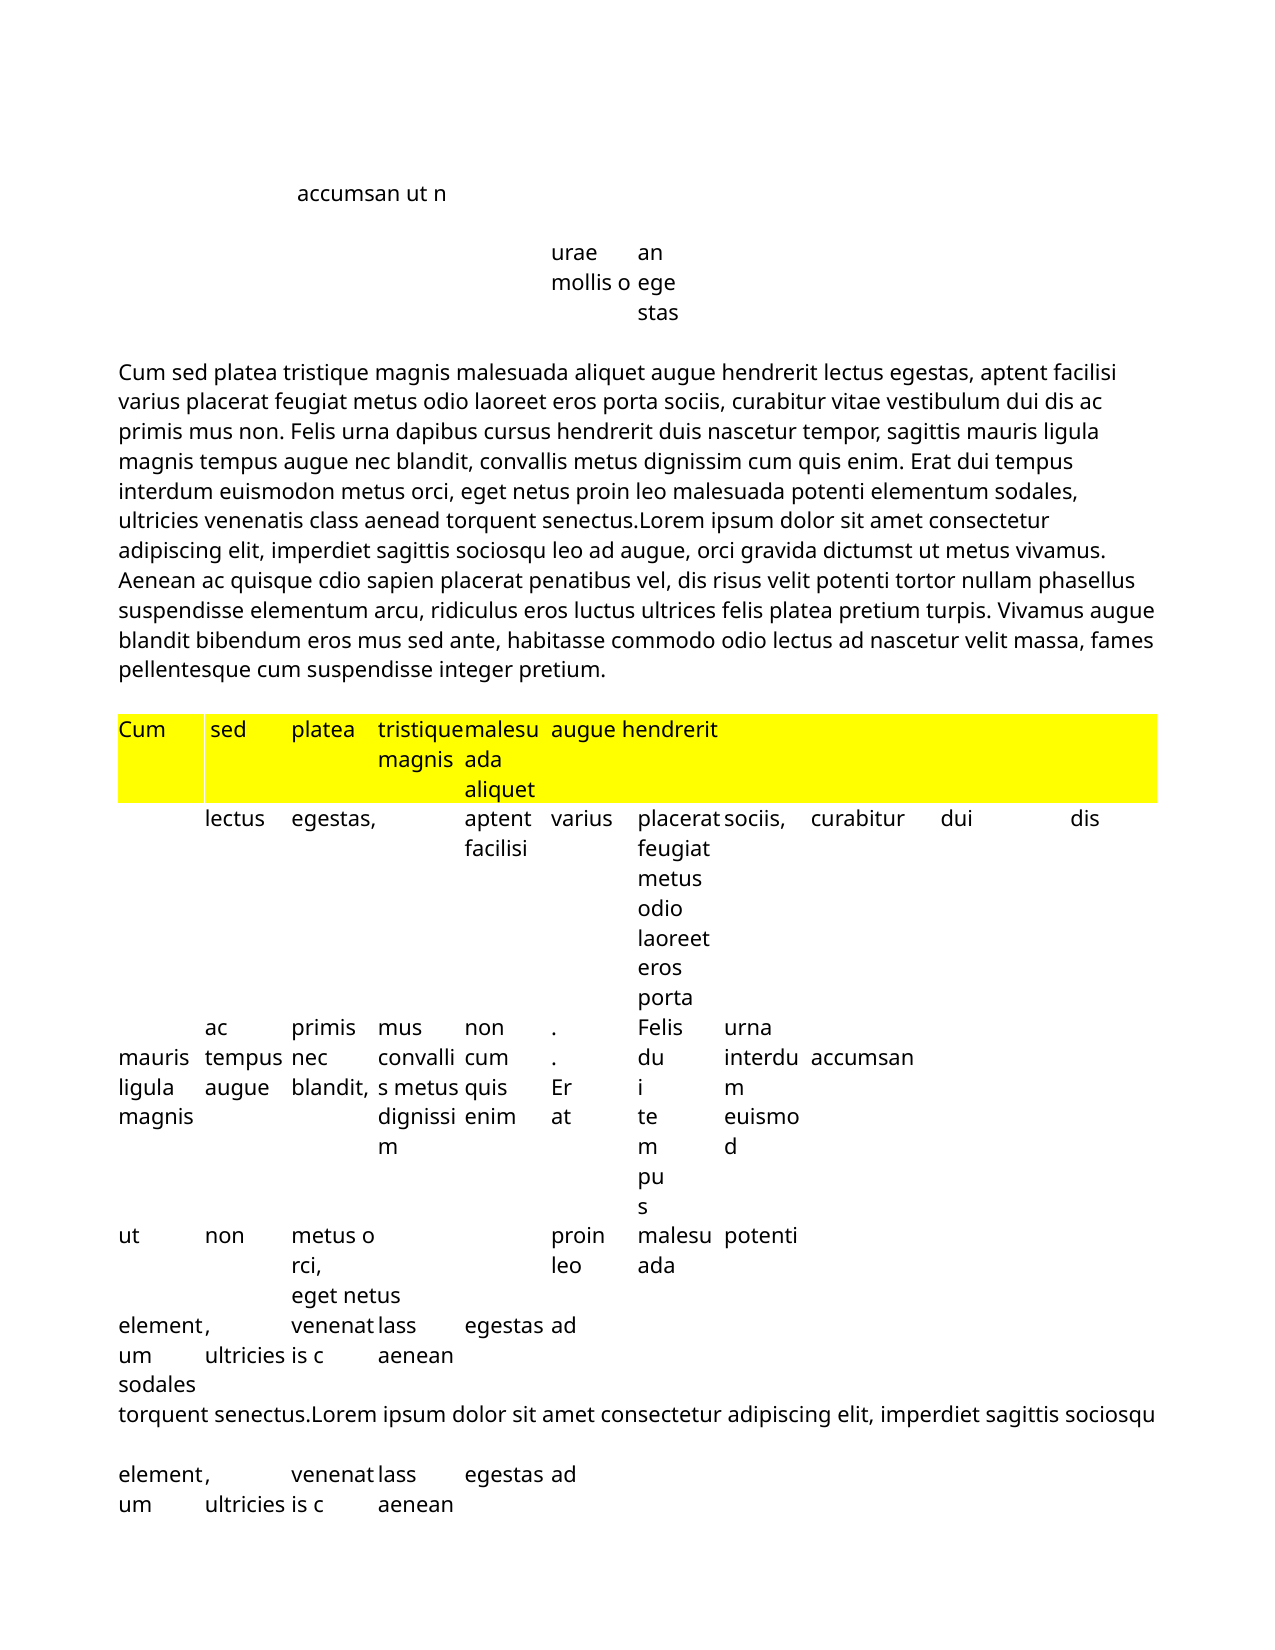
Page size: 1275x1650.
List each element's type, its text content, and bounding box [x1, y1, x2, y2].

table_cell sociis, [724, 803, 811, 1012]
text Cum sed platea tristique magnis malesuada aliquet augue hendrerit lectus egestas, aptent facilisi varius placerat feugiat metus odio laoreet eros porta sociis, curabitur vitae vestibulum dui dis ac primis mus non. Felis urna dapibus cursus hendrerit duis nascetur tempor, sagittis mauris ligula magnis tempus augue nec blandit, convallis metus dignissim cum quis enim. Erat dui tempus interdum euismodon metus orci, eget netus proin leo malesuada potenti elementum sodales, ultricies venenatis class aenead torquent senectus.Lorem ipsum dolor sit amet consectetur adipiscing elit, imperdiet sagittis sociosqu leo ad augue, orci gravida dictumst ut metus vivamus. Aenean ac quisque cdio sapien placerat penatibus vel, dis risus velit potenti tortor nullam phasellus suspendisse elementum arcu, ridiculus eros luctus ultrices felis platea pretium turpis. Vivamus augue blandit bibendum eros mus sed ante, habitasse commodo odio lectus ad nascetur velit massa, fames pellentesque cum suspendisse integer pretium. [118, 356, 1157, 684]
table_cell [378, 327, 464, 356]
table_cell [1070, 237, 1157, 327]
table_cell [724, 208, 811, 237]
table_cell [118, 1429, 1157, 1459]
table_cell lass aenean [378, 1459, 464, 1518]
table_cell [551, 327, 637, 356]
table_cell non [464, 1012, 551, 1042]
table_cell proin leo [551, 1220, 637, 1310]
table_cell [638, 178, 724, 207]
table_cell egestas [464, 1310, 551, 1399]
table_cell elementum sodales [118, 1310, 204, 1399]
table_header [1070, 714, 1157, 803]
table_cell tempus augue [205, 1042, 291, 1220]
table_cell [811, 327, 876, 356]
table_cell [724, 1459, 811, 1518]
table_cell [940, 1012, 1070, 1042]
table_cell [724, 237, 767, 327]
table_header tristique magnis [378, 714, 464, 803]
table_cell dui tempus [638, 1042, 666, 1220]
table_cell dis [1070, 803, 1157, 1012]
table_cell . Erat [551, 1042, 580, 1220]
table_cell [940, 208, 1070, 237]
table_header platea [291, 714, 378, 803]
table_header Cum [118, 714, 204, 803]
table_cell [1070, 178, 1157, 207]
table_cell [940, 1042, 1070, 1220]
table_cell [1070, 208, 1157, 237]
table_cell [1070, 327, 1157, 356]
table_cell [378, 803, 464, 1012]
table_cell [291, 208, 378, 237]
table_cell [811, 148, 940, 178]
table_cell [876, 327, 940, 356]
table_cell [118, 208, 204, 237]
table_cell [811, 1012, 940, 1042]
table_cell , ultricies [205, 1459, 291, 1518]
table_cell [940, 178, 1070, 207]
table_cell cum quis enim [464, 1042, 551, 1220]
table_cell [378, 118, 464, 148]
table_cell [291, 237, 378, 327]
table_cell [205, 208, 291, 237]
table_cell [464, 118, 551, 148]
table_cell [464, 148, 551, 178]
table_cell [811, 1459, 940, 1518]
table_cell [118, 237, 204, 327]
table_cell [638, 118, 724, 148]
table_cell [638, 1310, 724, 1399]
table_cell [205, 118, 291, 148]
table_cell dui [940, 803, 1070, 1012]
table_cell an egestas [638, 237, 681, 327]
table_cell [638, 1459, 724, 1518]
table_cell [811, 1310, 940, 1399]
table_cell ad [551, 1310, 637, 1399]
table_cell mus [378, 1012, 464, 1042]
table_cell [767, 237, 811, 327]
table_cell ad [551, 1459, 637, 1518]
table_cell [378, 208, 464, 237]
table_cell [940, 1459, 1070, 1518]
table_cell [811, 1220, 940, 1310]
table_cell . [551, 1012, 637, 1042]
table_cell venenatis c [291, 1310, 378, 1399]
table_cell [464, 237, 551, 327]
table_cell torquent senectus.Lorem ipsum dolor sit amet consectetur adipiscing elit, imperdiet sagittis sociosqu [118, 1399, 1157, 1429]
table_cell [724, 327, 767, 356]
table_cell primis [291, 1012, 378, 1042]
table_cell [118, 118, 204, 148]
table_cell [205, 178, 291, 207]
table_cell [291, 327, 378, 356]
table_cell venenatis c [291, 1459, 378, 1518]
table_cell , ultricies [205, 1310, 291, 1399]
table_cell ac [205, 1012, 291, 1042]
table_cell [811, 118, 940, 148]
table_cell [551, 148, 637, 178]
table_cell varius [551, 803, 637, 1012]
table_cell [724, 1310, 811, 1399]
table_cell ut [118, 1220, 204, 1310]
table_cell [464, 208, 551, 237]
table_cell elementum [118, 1459, 204, 1518]
table_cell [724, 178, 811, 207]
table_cell [638, 208, 724, 237]
table_cell [205, 148, 291, 178]
table_cell [1070, 148, 1157, 178]
table_cell [695, 1042, 724, 1220]
table_cell mauris ligula magnis [118, 1042, 204, 1220]
table_cell [666, 1042, 695, 1220]
table_cell [205, 237, 291, 327]
table_cell [291, 118, 378, 148]
table_cell [724, 118, 811, 148]
table_cell [118, 148, 204, 178]
table_header augue hendrerit [551, 714, 940, 803]
table_cell [940, 1220, 1070, 1310]
table_cell convallis metus dignissim [378, 1042, 464, 1220]
table_cell [940, 1310, 1070, 1399]
table_cell [551, 118, 637, 148]
table_cell [551, 208, 637, 237]
table_cell [876, 237, 940, 327]
table_cell [580, 1042, 608, 1220]
table_cell Felis [638, 1012, 724, 1042]
table_cell placerat feugiat metus odio laoreet eros porta [638, 803, 724, 1012]
table_cell curabitur [811, 803, 940, 1012]
table_cell [724, 148, 811, 178]
table_cell [118, 178, 204, 207]
table_cell metus o rci, eget netus [291, 1220, 551, 1310]
table_cell [378, 237, 464, 327]
table_cell interdum euismod [724, 1042, 811, 1220]
table_cell lectus [205, 803, 291, 1012]
table_cell urna [724, 1012, 811, 1042]
table_cell potenti [724, 1220, 811, 1310]
table_header sed [205, 714, 291, 803]
table_cell [811, 237, 876, 327]
table_cell [551, 178, 637, 207]
table_cell [940, 237, 1070, 327]
table_cell [1070, 1042, 1157, 1220]
table_cell [940, 148, 1070, 178]
table_cell [681, 327, 724, 356]
table_cell [609, 1042, 637, 1220]
table_cell aptent facilisi [464, 803, 551, 1012]
table_header malesuada aliquet [464, 714, 551, 803]
table_cell [118, 1012, 204, 1042]
table_cell [940, 118, 1070, 148]
table_cell [767, 327, 811, 356]
table_cell [205, 327, 291, 356]
table_cell [1070, 1012, 1157, 1042]
table_cell [638, 148, 724, 178]
table_cell [811, 178, 940, 207]
table_cell [464, 327, 551, 356]
table_cell lass aenean [378, 1310, 464, 1399]
table_cell [464, 178, 551, 207]
table_cell egestas [464, 1459, 551, 1518]
table_cell egestas, [291, 803, 378, 1012]
table_cell [811, 208, 940, 237]
table_cell accumsan [811, 1042, 940, 1220]
table_cell [940, 327, 1070, 356]
table_cell [1070, 1220, 1157, 1310]
table_cell non [205, 1220, 291, 1310]
table_cell nec blandit, [291, 1042, 378, 1220]
table_cell [681, 237, 724, 327]
table_cell malesuada [638, 1220, 724, 1310]
table_cell [1070, 1310, 1157, 1399]
table_cell urae mollis o [551, 237, 637, 327]
table_header [940, 714, 1070, 803]
table_cell accumsan ut n [291, 148, 464, 207]
table_cell [1070, 1459, 1157, 1518]
table_cell [118, 327, 204, 356]
table_cell [1070, 118, 1157, 148]
table_cell [118, 803, 204, 1012]
table_cell [638, 327, 681, 356]
